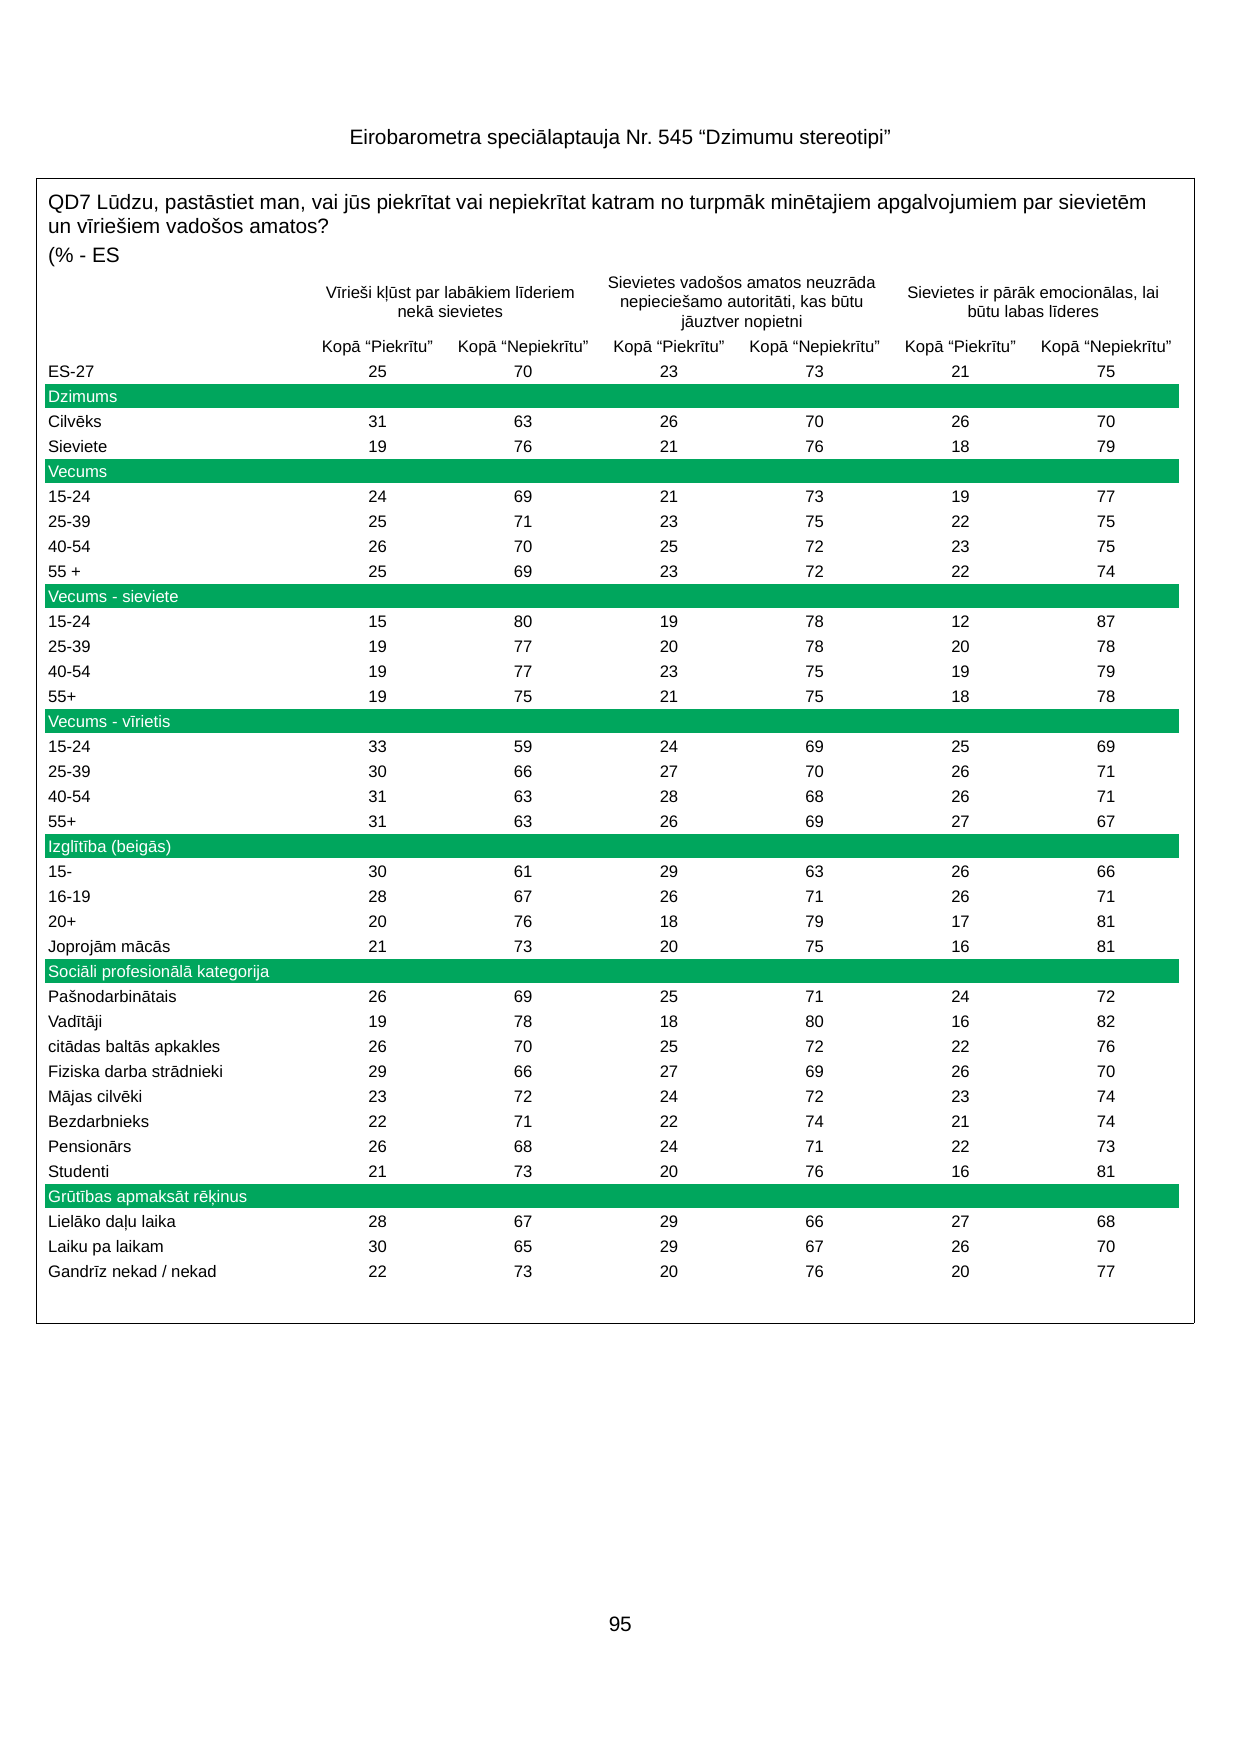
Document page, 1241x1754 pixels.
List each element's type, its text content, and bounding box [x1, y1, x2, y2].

table_cell 63 [742, 859, 887, 883]
table_cell 23 [596, 509, 742, 533]
table_cell 27 [887, 1209, 1033, 1233]
table_cell 69 [450, 484, 596, 508]
table_cell 40-54 [45, 659, 304, 683]
table_cell 75 [450, 684, 596, 708]
table_cell 72 [742, 1034, 887, 1058]
table_cell 20 [596, 934, 742, 958]
table_cell 75 [742, 509, 887, 533]
table_cell 25 [596, 984, 742, 1008]
table_cell 77 [450, 659, 596, 683]
table_cell 73 [1033, 1134, 1179, 1158]
table_cell 15 [304, 609, 450, 633]
table_cell 22 [596, 1109, 742, 1133]
table_cell 22 [887, 1034, 1033, 1058]
table_cell 26 [887, 884, 1033, 908]
table_cell 77 [1033, 484, 1179, 508]
table_cell 21 [887, 1109, 1033, 1133]
table_cell 26 [596, 409, 742, 433]
table_cell 79 [742, 909, 887, 933]
table_cell 28 [596, 784, 742, 808]
table_cell 22 [304, 1109, 450, 1133]
table_cell 78 [742, 634, 887, 658]
table_cell Vadītāji [45, 1009, 304, 1033]
table_cell Pašnodarbinātais [45, 984, 304, 1008]
table_cell 26 [304, 1034, 450, 1058]
table_cell 72 [742, 534, 887, 558]
table_cell Vecums [45, 459, 1179, 483]
table_cell [1033, 240, 1179, 270]
table_cell 18 [596, 1009, 742, 1033]
table_cell 19 [304, 434, 450, 458]
table_cell ES-27 [45, 359, 304, 383]
table_cell 76 [1033, 1034, 1179, 1058]
table_cell 68 [450, 1134, 596, 1158]
table_cell 22 [887, 559, 1033, 583]
table_cell 55+ [45, 684, 304, 708]
table_cell 19 [887, 484, 1033, 508]
table_cell [887, 240, 1033, 270]
table_cell Kopā “Nepiekrītu” [1033, 334, 1179, 358]
table_cell Lielāko daļu laika [45, 1209, 304, 1233]
table_cell [596, 240, 742, 270]
table_cell 68 [742, 784, 887, 808]
table_cell 25 [304, 359, 450, 383]
table_cell 73 [742, 359, 887, 383]
table_cell 25 [596, 1034, 742, 1058]
table_cell Kopā “Piekrītu” [596, 334, 742, 358]
table_cell 25-39 [45, 634, 304, 658]
table_cell 26 [887, 1234, 1033, 1258]
table_cell Pensionārs [45, 1134, 304, 1158]
table_cell 27 [887, 809, 1033, 833]
table_cell 75 [742, 934, 887, 958]
table_cell 78 [1033, 634, 1179, 658]
table_cell 26 [887, 859, 1033, 883]
table_cell 20+ [45, 909, 304, 933]
table_cell 69 [742, 809, 887, 833]
table_cell Kopā “Nepiekrītu” [450, 334, 596, 358]
table_cell Mājas cilvēki [45, 1084, 304, 1108]
table_cell 72 [1033, 984, 1179, 1008]
table_cell 63 [450, 809, 596, 833]
table_cell 20 [596, 634, 742, 658]
table_cell 24 [887, 984, 1033, 1008]
table_cell 27 [596, 759, 742, 783]
table_cell 15-24 [45, 609, 304, 633]
table_cell Dzimums [45, 384, 1179, 408]
table_cell 40-54 [45, 534, 304, 558]
table_cell 23 [887, 1084, 1033, 1108]
table_cell 29 [596, 859, 742, 883]
table_cell 69 [742, 734, 887, 758]
table_cell 16-19 [45, 884, 304, 908]
table_cell 18 [887, 684, 1033, 708]
table_cell 80 [450, 609, 596, 633]
table_cell 76 [450, 909, 596, 933]
table_cell 55 + [45, 559, 304, 583]
table_cell 20 [304, 909, 450, 933]
table_cell 81 [1033, 934, 1179, 958]
table_cell 23 [596, 559, 742, 583]
table_cell 77 [450, 634, 596, 658]
table_cell 30 [304, 859, 450, 883]
table_cell 71 [450, 1109, 596, 1133]
table_cell 22 [304, 1259, 450, 1283]
table_cell 25 [304, 559, 450, 583]
table_cell 71 [1033, 884, 1179, 908]
table_cell Gandrīz nekad / nekad [45, 1259, 304, 1283]
table_cell 63 [450, 409, 596, 433]
table_cell 17 [887, 909, 1033, 933]
table_cell 28 [304, 1209, 450, 1233]
table_cell 78 [742, 609, 887, 633]
table_cell 26 [887, 409, 1033, 433]
table_cell 22 [887, 509, 1033, 533]
table_cell 67 [1033, 809, 1179, 833]
table_cell 68 [1033, 1209, 1179, 1233]
table_cell 23 [304, 1084, 450, 1108]
table_cell 67 [450, 884, 596, 908]
table_cell 69 [450, 559, 596, 583]
table_cell 67 [450, 1209, 596, 1233]
table_cell 74 [1033, 1109, 1179, 1133]
table_cell 19 [596, 609, 742, 633]
table_cell 63 [450, 784, 596, 808]
table_cell 66 [742, 1209, 887, 1233]
table_cell 69 [1033, 734, 1179, 758]
table_cell 74 [742, 1109, 887, 1133]
table_cell 26 [887, 784, 1033, 808]
table_cell 29 [596, 1209, 742, 1233]
table_cell 29 [596, 1234, 742, 1258]
table_cell Vīrieši kļūst par labākiem līderiem nekā sievietes [304, 270, 596, 333]
table_cell [45, 334, 304, 358]
table_cell 24 [596, 1134, 742, 1158]
table_cell 69 [742, 1059, 887, 1083]
table_cell 76 [742, 1259, 887, 1283]
table_cell 30 [304, 1234, 450, 1258]
table_cell 79 [1033, 659, 1179, 683]
table_cell 33 [304, 734, 450, 758]
table_cell 73 [450, 1159, 596, 1183]
table_cell 21 [304, 934, 450, 958]
table_cell 71 [742, 1134, 887, 1158]
table_cell 74 [1033, 1084, 1179, 1108]
table_cell 21 [304, 1159, 450, 1183]
table_cell Bezdarbnieks [45, 1109, 304, 1133]
table_cell Sievietes vadošos amatos neuzrāda nepieciešamo autoritāti, kas būtu jāuztver nopietni [596, 270, 887, 333]
table_cell 40-54 [45, 784, 304, 808]
table_cell Kopā “Piekrītu” [887, 334, 1033, 358]
table_cell 75 [1033, 534, 1179, 558]
table_cell 16 [887, 1159, 1033, 1183]
table_cell 75 [1033, 359, 1179, 383]
table_cell Fiziska darba strādnieki [45, 1059, 304, 1083]
table_cell 15-24 [45, 484, 304, 508]
table_cell 24 [304, 484, 450, 508]
table_cell 73 [450, 934, 596, 958]
table_cell Kopā “Piekrītu” [304, 334, 450, 358]
table_cell 61 [450, 859, 596, 883]
table_cell 26 [304, 1134, 450, 1158]
table_cell 25 [887, 734, 1033, 758]
table_cell 78 [450, 1009, 596, 1033]
table_cell 74 [1033, 559, 1179, 583]
table_cell 66 [450, 1059, 596, 1083]
table_cell 75 [742, 659, 887, 683]
table_cell 23 [596, 659, 742, 683]
table_cell 26 [596, 809, 742, 833]
table_cell 77 [1033, 1259, 1179, 1283]
table_cell Vecums - sieviete [45, 584, 1179, 608]
table_cell 25 [596, 534, 742, 558]
table_cell citādas baltās apkakles [45, 1034, 304, 1058]
table_cell 25 [304, 509, 450, 533]
table_cell Studenti [45, 1159, 304, 1183]
table_cell Sociāli profesionālā kategorija [45, 959, 1179, 983]
table_cell 70 [1033, 409, 1179, 433]
table_cell 71 [450, 509, 596, 533]
table_cell 28 [304, 884, 450, 908]
table_cell 20 [887, 634, 1033, 658]
table_cell 76 [742, 434, 887, 458]
table_cell [450, 240, 596, 270]
table_cell 65 [450, 1234, 596, 1258]
table_cell 19 [304, 659, 450, 683]
table_cell Izglītība (beigās) [45, 834, 1179, 858]
table_cell 67 [742, 1234, 887, 1258]
table_cell 70 [1033, 1059, 1179, 1083]
table_cell 66 [1033, 859, 1179, 883]
table_cell 24 [596, 1084, 742, 1108]
table_cell Vecums - vīrietis [45, 709, 1179, 733]
table_cell [45, 270, 304, 333]
table_cell 21 [596, 434, 742, 458]
table_cell 16 [887, 1009, 1033, 1033]
table_cell 70 [742, 759, 887, 783]
table_cell Laiku pa laikam [45, 1234, 304, 1258]
table_cell 76 [742, 1159, 887, 1183]
table_cell 70 [450, 534, 596, 558]
table_cell 72 [742, 1084, 887, 1108]
table_cell 71 [1033, 759, 1179, 783]
table_cell 80 [742, 1009, 887, 1033]
table_cell 15- [45, 859, 304, 883]
table_cell Cilvēks [45, 409, 304, 433]
table_cell 16 [887, 934, 1033, 958]
table_cell 24 [596, 734, 742, 758]
table_cell 78 [1033, 684, 1179, 708]
table_cell 26 [887, 1059, 1033, 1083]
table_cell 26 [304, 984, 450, 1008]
table_cell 15-24 [45, 734, 304, 758]
table_cell 29 [304, 1059, 450, 1083]
table_cell 31 [304, 784, 450, 808]
table_cell 18 [596, 909, 742, 933]
table_cell 70 [450, 1034, 596, 1058]
table_cell 73 [742, 484, 887, 508]
table_cell Sievietes ir pārāk emocionālas, lai būtu labas līderes [887, 270, 1179, 333]
table_cell Joprojām mācās [45, 934, 304, 958]
table_cell 20 [596, 1159, 742, 1183]
table_cell [304, 240, 450, 270]
table_cell 73 [450, 1259, 596, 1283]
table_cell 19 [304, 684, 450, 708]
table_cell 76 [450, 434, 596, 458]
table_cell 71 [1033, 784, 1179, 808]
table_cell 81 [1033, 909, 1179, 933]
table_cell 59 [450, 734, 596, 758]
table_cell 75 [742, 684, 887, 708]
table_cell 26 [304, 534, 450, 558]
table_cell 87 [1033, 609, 1179, 633]
table_cell 21 [596, 684, 742, 708]
table_cell 20 [596, 1259, 742, 1283]
table_cell 79 [1033, 434, 1179, 458]
table_cell 21 [596, 484, 742, 508]
table_header QD7 Lūdzu, pastāstiet man, vai jūs piekrītat vai nepiekrītat katram no turpmāk minētajiem apgalvojumiem par sievietēm un vīriešiem vadošos amatos? [45, 187, 1179, 240]
table_cell 70 [742, 409, 887, 433]
table_cell 25-39 [45, 509, 304, 533]
table_cell 19 [304, 1009, 450, 1033]
table_cell 22 [887, 1134, 1033, 1158]
table_cell Kopā “Nepiekrītu” [742, 334, 887, 358]
table_cell 21 [887, 359, 1033, 383]
table_cell 19 [304, 634, 450, 658]
table_cell 18 [887, 434, 1033, 458]
table_cell 31 [304, 409, 450, 433]
table_cell 20 [887, 1259, 1033, 1283]
table_cell 31 [304, 809, 450, 833]
table_cell 72 [742, 559, 887, 583]
table_cell 19 [887, 659, 1033, 683]
table_cell 75 [1033, 509, 1179, 533]
table_cell 71 [742, 984, 887, 1008]
table_cell (% - ES [45, 240, 304, 270]
table_cell 12 [887, 609, 1033, 633]
table_cell 70 [1033, 1234, 1179, 1258]
table_cell 66 [450, 759, 596, 783]
table_cell 72 [450, 1084, 596, 1108]
table_cell 25-39 [45, 759, 304, 783]
table_cell Sieviete [45, 434, 304, 458]
table_cell 81 [1033, 1159, 1179, 1183]
table_cell 26 [596, 884, 742, 908]
table_cell [742, 240, 887, 270]
table_cell Grūtības apmaksāt rēķinus [45, 1184, 1179, 1208]
table_cell 30 [304, 759, 450, 783]
table_cell 26 [887, 759, 1033, 783]
table_cell 70 [450, 359, 596, 383]
table_cell 82 [1033, 1009, 1179, 1033]
table_cell 55+ [45, 809, 304, 833]
table_cell 71 [742, 884, 887, 908]
table_cell 69 [450, 984, 596, 1008]
table_cell 27 [596, 1059, 742, 1083]
table_cell 23 [596, 359, 742, 383]
table_cell 23 [887, 534, 1033, 558]
